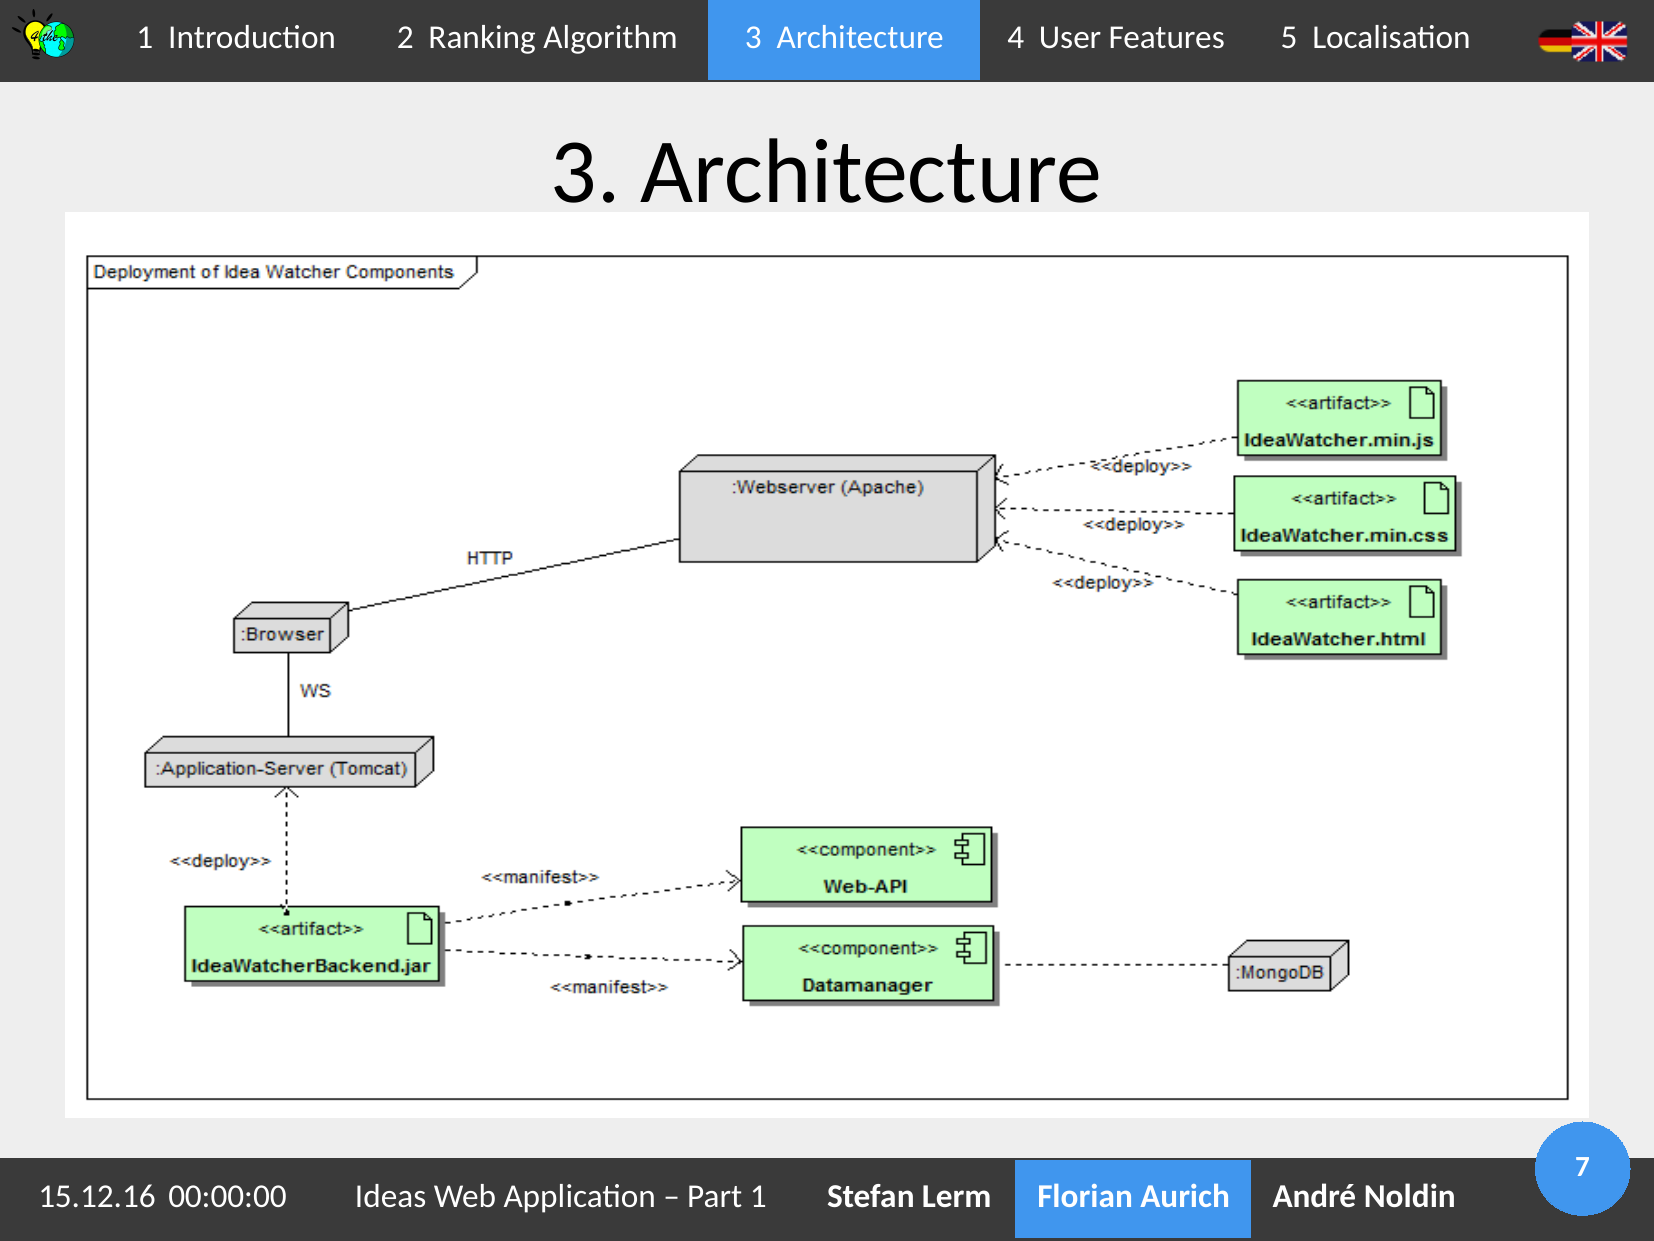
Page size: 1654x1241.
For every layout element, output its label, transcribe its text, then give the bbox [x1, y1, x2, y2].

picture [2, 0, 83, 80]
picture [65, 212, 1589, 1118]
text_box 2 Ranking Algorithm [366, 0, 708, 80]
picture [1536, 18, 1629, 64]
text_box 3 Architecture [708, 0, 980, 80]
text_box 1 Introduction [106, 0, 366, 80]
title 3. Architecture [82, 88, 1571, 212]
text_box Ideas Web Application – Part 1 [318, 1160, 804, 1238]
text_box Florian Aurich [1015, 1160, 1251, 1238]
text_box 4 User Features [980, 0, 1251, 80]
text_box André Noldin [1251, 1160, 1477, 1238]
text_box 5 Localisation [1251, 0, 1501, 80]
text_box Stefan Lerm [804, 1160, 1015, 1238]
